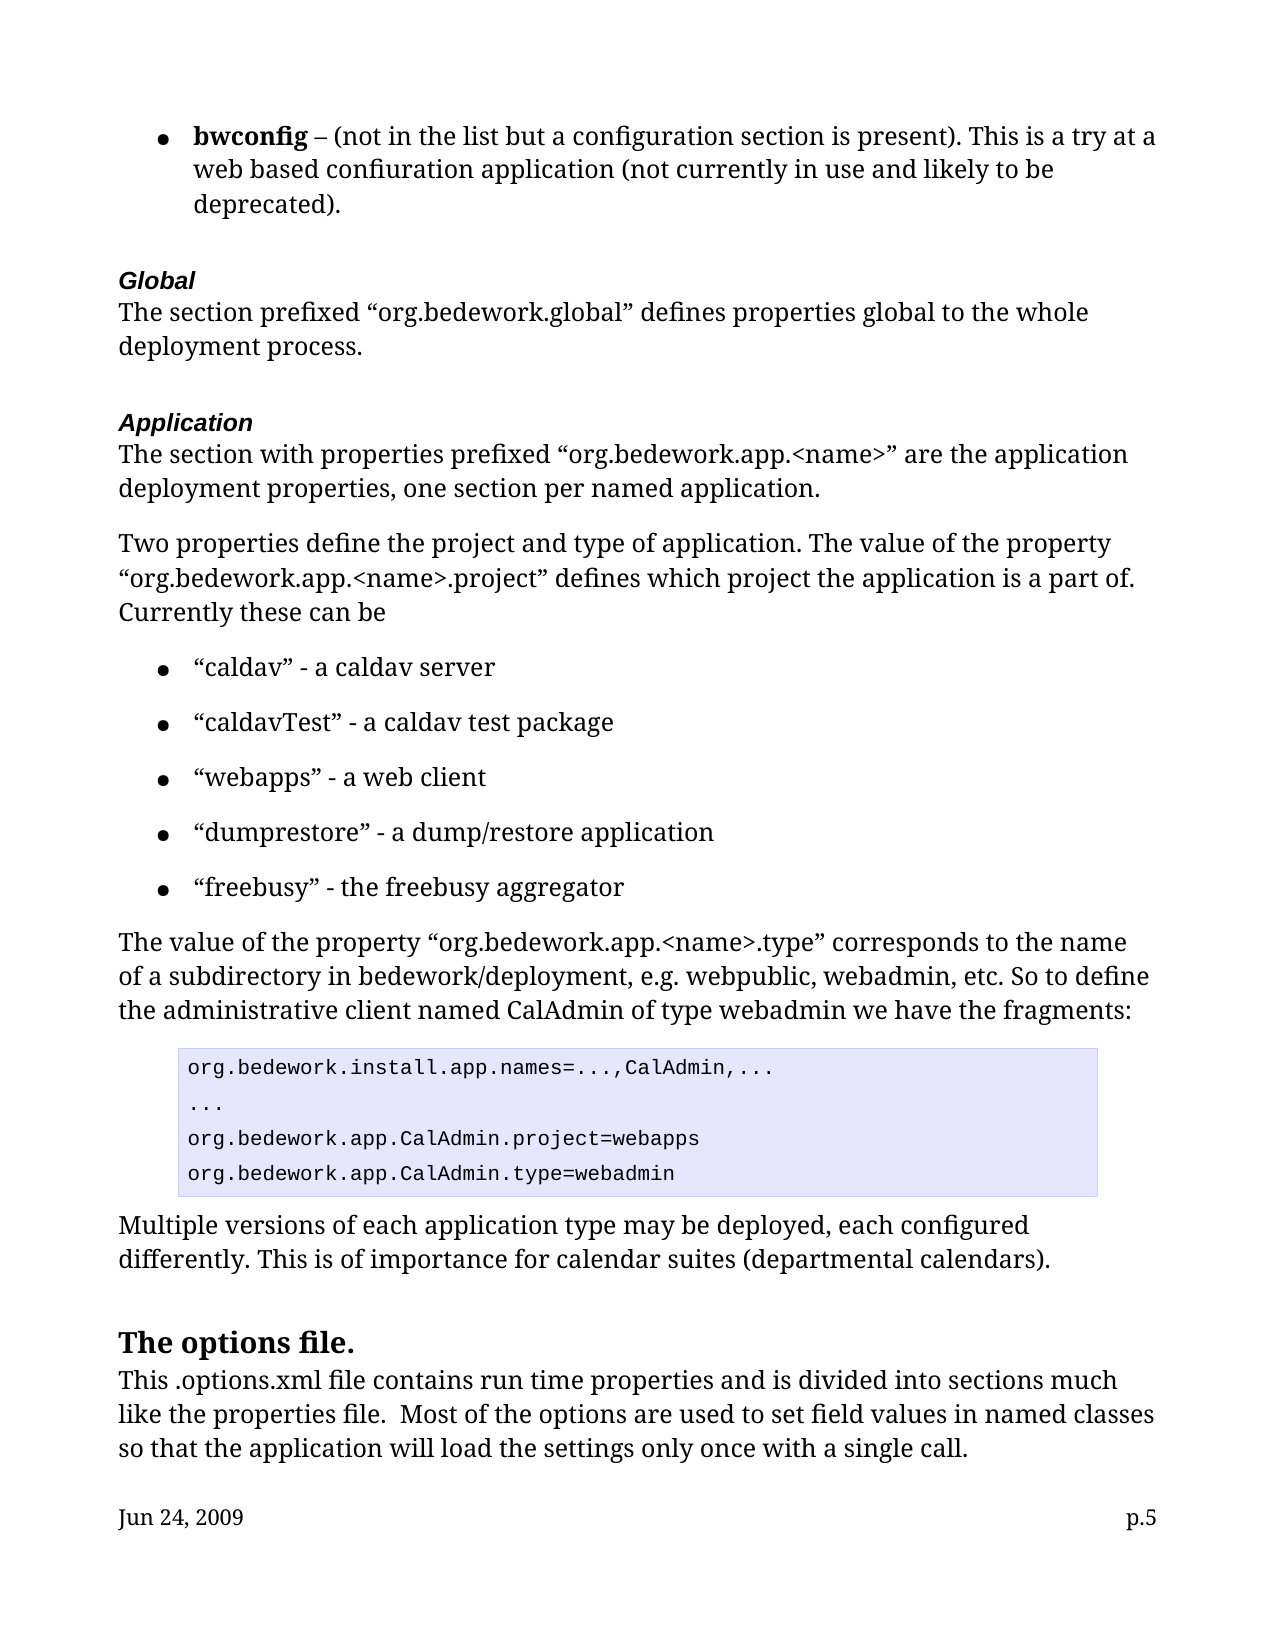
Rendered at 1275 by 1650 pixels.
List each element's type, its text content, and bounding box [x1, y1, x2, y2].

list “caldav” - a caldav server [156, 649, 1157, 683]
text The section prefixed “org.bedework.global” defines properties global to the whole deployment process. [118, 294, 1157, 363]
text Two properties define the project and type of application. The value of the property “org.bedework.app.<name>.project” defines which project the application is a part of. Currently these can be [118, 526, 1157, 628]
text Multiple versions of each application type may be deployed, each configured differently. This is of importance for calendar suites (departmental calendars). [118, 1208, 1157, 1276]
subtitle Global [118, 267, 1157, 294]
text org.bedework.app.CalAdmin.project=webapps [179, 1119, 1097, 1152]
list “webapps” - a web client [156, 759, 1157, 794]
list “freebusy” - the freebusy aggregator [156, 870, 1157, 904]
text org.bedework.app.CalAdmin.type=webadmin [179, 1154, 1097, 1196]
list “caldavTest” - a caldav test package [156, 704, 1157, 738]
list bwconfig – (not in the list but a configuration section is present). This is a try at a web based confiuration application (not currently in use and likely to be deprecated). [156, 118, 1157, 220]
text The section with properties prefixed “org.bedework.app.<name>” are the application deployment properties, one section per named application. [118, 437, 1157, 505]
text This .options.xml file contains run time properties and is divided into sections much like the properties file. Most of the options are used to set field values in named classes so that the application will load the settings only once with a single call. [118, 1362, 1157, 1464]
text ... [179, 1083, 1097, 1116]
text The value of the property “org.bedework.app.<name>.type” corresponds to the name of a subdirectory in bedework/deployment, e.g. webpublic, webadmin, etc. So to define the administrative client named CalAdmin of type webadmin we have the fragments: [118, 925, 1157, 1027]
subtitle Application [118, 409, 1157, 437]
subtitle The options file. [118, 1323, 1157, 1362]
text org.bedework.install.app.names=...,CalAdmin,... [179, 1049, 1097, 1081]
list “dumprestore” - a dump/restore application [156, 815, 1157, 849]
